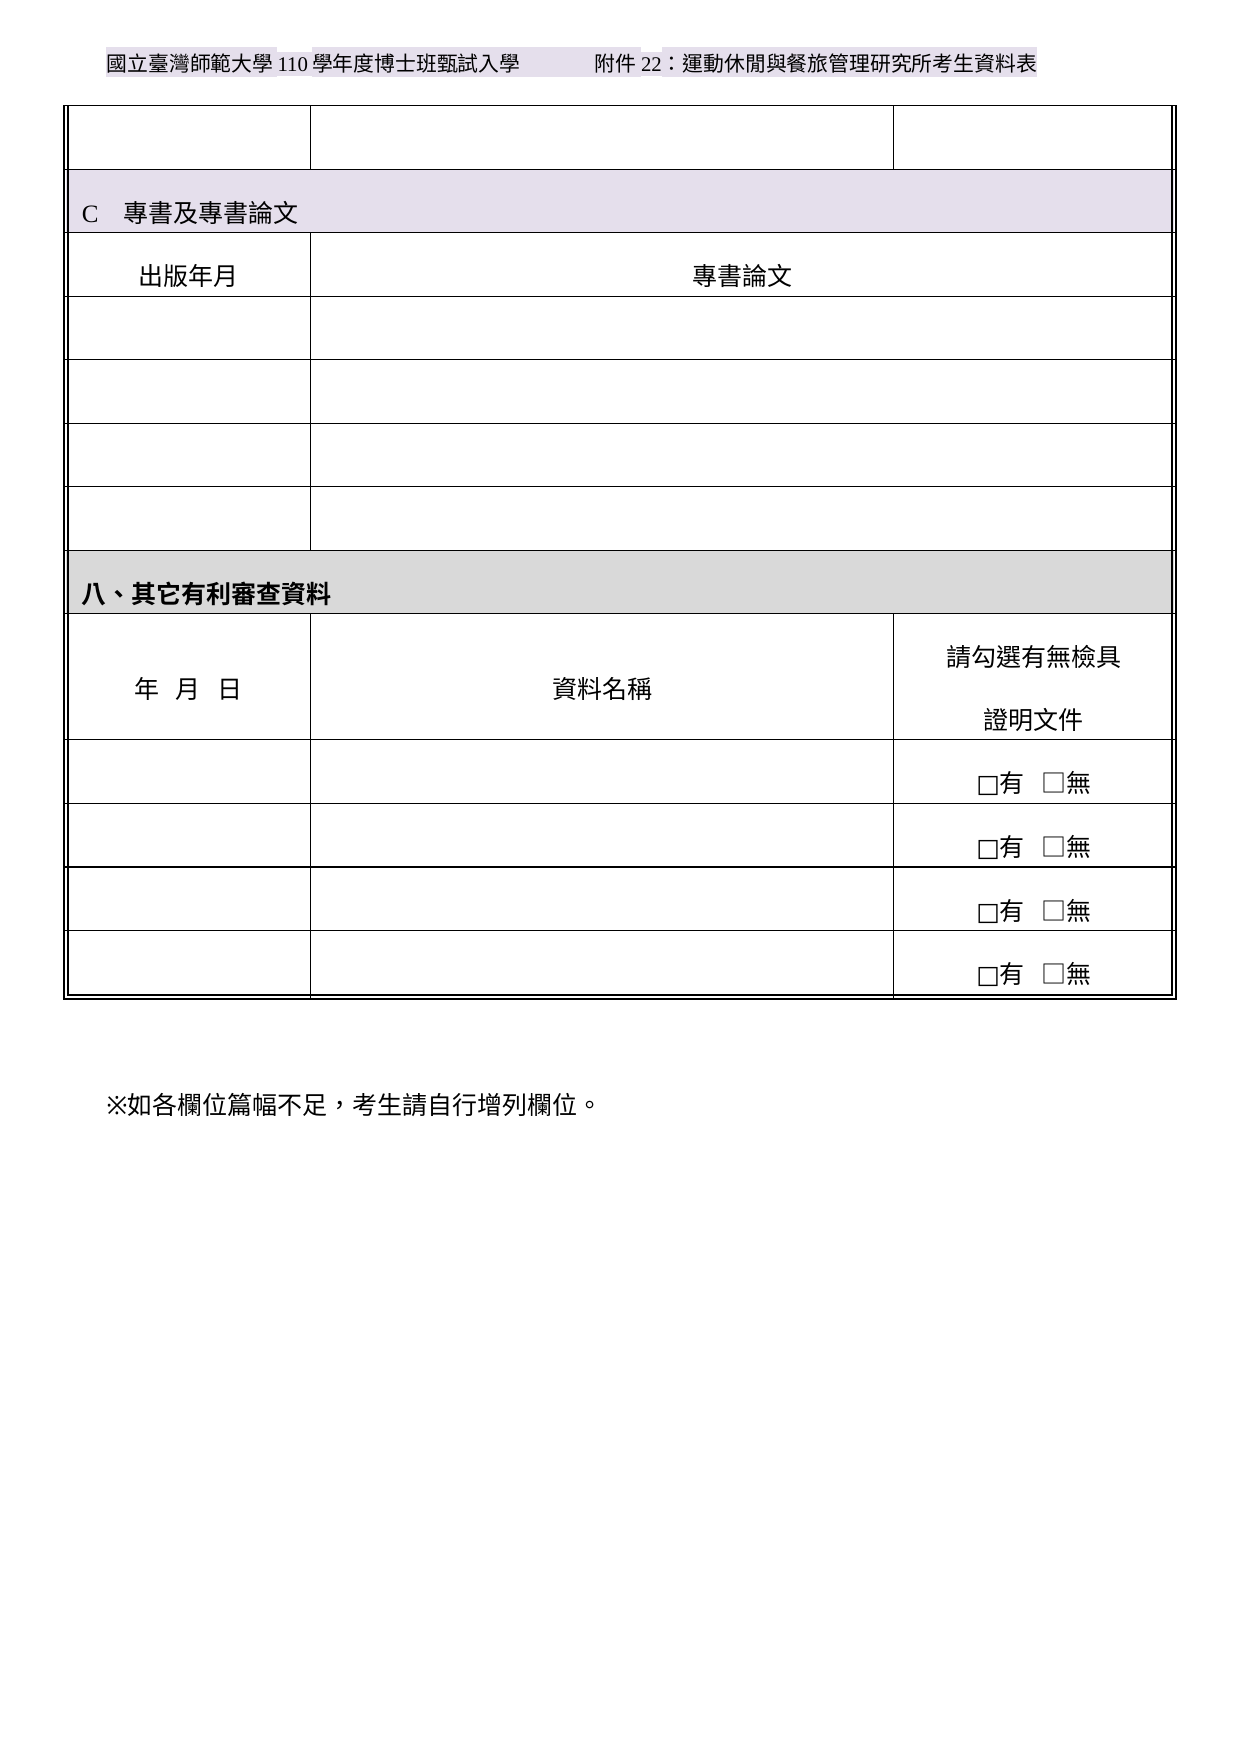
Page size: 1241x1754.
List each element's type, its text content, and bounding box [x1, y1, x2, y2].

table_cell □有 □無 [894, 931, 1171, 993]
table_cell □有 □無 [894, 804, 1171, 866]
table_cell C 專書及專書論文 [69, 170, 1171, 232]
table_cell □有 □無 [894, 740, 1171, 803]
text ※如各欄位篇幅不足，考生請自行增列欄位。 [106, 1062, 1134, 1125]
table_cell [311, 804, 893, 866]
table_cell [311, 424, 1171, 486]
table_cell [69, 424, 310, 486]
table_cell [69, 868, 310, 930]
table_cell [311, 868, 893, 930]
table_cell [894, 106, 1171, 168]
table_cell 八、其它有利審查資料 [69, 551, 1171, 613]
table_cell [69, 106, 310, 168]
table_cell [69, 931, 310, 993]
table_cell □有 □無 [894, 868, 1171, 930]
table_cell [69, 804, 310, 866]
table_cell [311, 106, 893, 168]
table_cell 專書論文 [311, 233, 1171, 296]
table_cell [311, 487, 1171, 550]
table_cell 資料名稱 [311, 614, 893, 739]
table_cell [311, 740, 893, 803]
table_cell [311, 297, 1171, 359]
table_cell 出版年月 [69, 233, 310, 296]
table_cell [69, 360, 310, 423]
table_cell 請勾選有無檢具 證明文件 [894, 614, 1171, 739]
table_cell 年 月 日 [69, 614, 310, 739]
table_cell [69, 487, 310, 550]
table_cell [69, 740, 310, 803]
table_cell [311, 931, 893, 993]
table_cell [69, 297, 310, 359]
table_cell [311, 360, 1171, 423]
